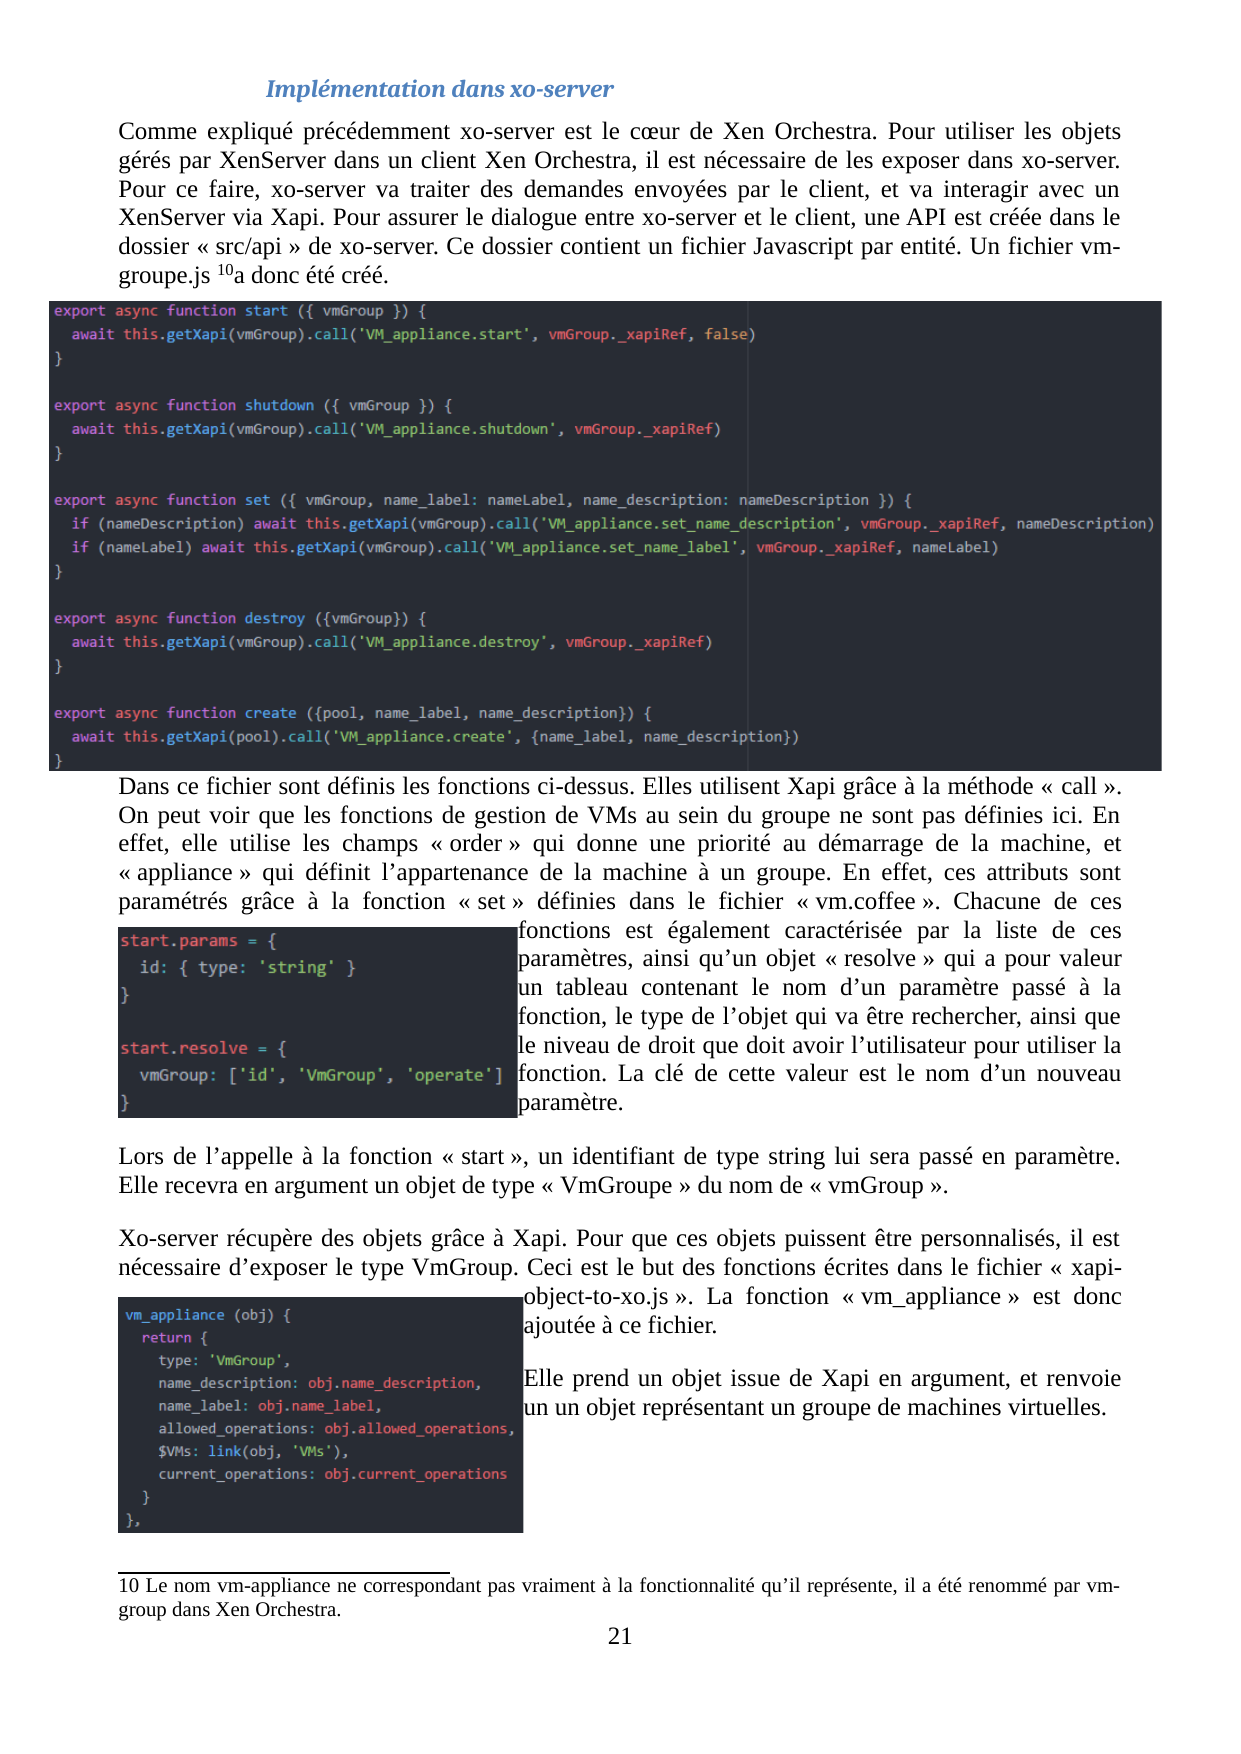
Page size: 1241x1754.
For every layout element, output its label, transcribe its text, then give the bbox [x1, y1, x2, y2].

text Le nom vm-appliance ne correspondant pas vraiment à la fonctionnalité qu’il représente, il a été renommé par vm-group dans Xen Orchestra. [118, 1573, 1122, 1621]
text Xo-server récupère des objets grâce à Xapi. Pour que ces objets puissent être personnalisés, il est nécessaire d’exposer le type VmGroup. Ceci est le but des fonctions écrites dans le fichier « xapi-object-to-xo.js ». La fonction « vm_appliance » est donc ajoutée à ce fichier. [118, 1223, 1122, 1338]
text Lors de l’appelle à la fonction « start », un identifiant de type string lui sera passé en paramètre. Elle recevra en argument un objet de type « VmGroupe » du nom de « vmGroup ». [118, 1141, 1122, 1198]
text Dans ce fichier sont définis les fonctions ci-dessus. Elles utilisent Xapi grâce à la méthode « call ». On peut voir que les fonctions de gestion de VMs au sein du groupe ne sont pas définies ici. En effet, elle utilise les champs « order » qui donne une priorité au démarrage de la machine, et « appliance » qui définit l’appartenance de la machine à un groupe. En effet, ces attributs sont paramétrés grâce à la fonction « set » définies dans le fichier « vm.coffee ». Chacune de ces fonctions est également caractérisée par la liste de ces paramètres, ainsi qu’un objet « resolve » qui a pour valeur un tableau contenant le nom d’un paramètre passé à la fonction, le type de l’objet qui va être rechercher, ainsi que le niveau de droit que doit avoir l’utilisateur pour utiliser la fonction. La clé de cette valeur est le nom d’un nouveau paramètre. [118, 771, 1122, 1116]
text Comme expliqué précédemment xo-server est le cœur de Xen Orchestra. Pour utiliser les objets gérés par XenServer dans un client Xen Orchestra, il est nécessaire de les exposer dans xo-server. Pour ce faire, xo-server va traiter des demandes envoyées par le client, et va interagir avec un XenServer via Xapi. Pour assurer le dialogue entre xo-server et le client, une API est créée dans le dossier « src/api » de xo-server. Ce dossier contient un fichier Javascript par entité. Un fichier vm-groupe.js a donc été créé. [118, 116, 1122, 289]
text Elle prend un objet issue de Xapi en argument, et renvoie un un objet représentant un groupe de machines virtuelles. [524, 1363, 1122, 1421]
subtitle Implémentation dans xo-server [266, 75, 1122, 104]
